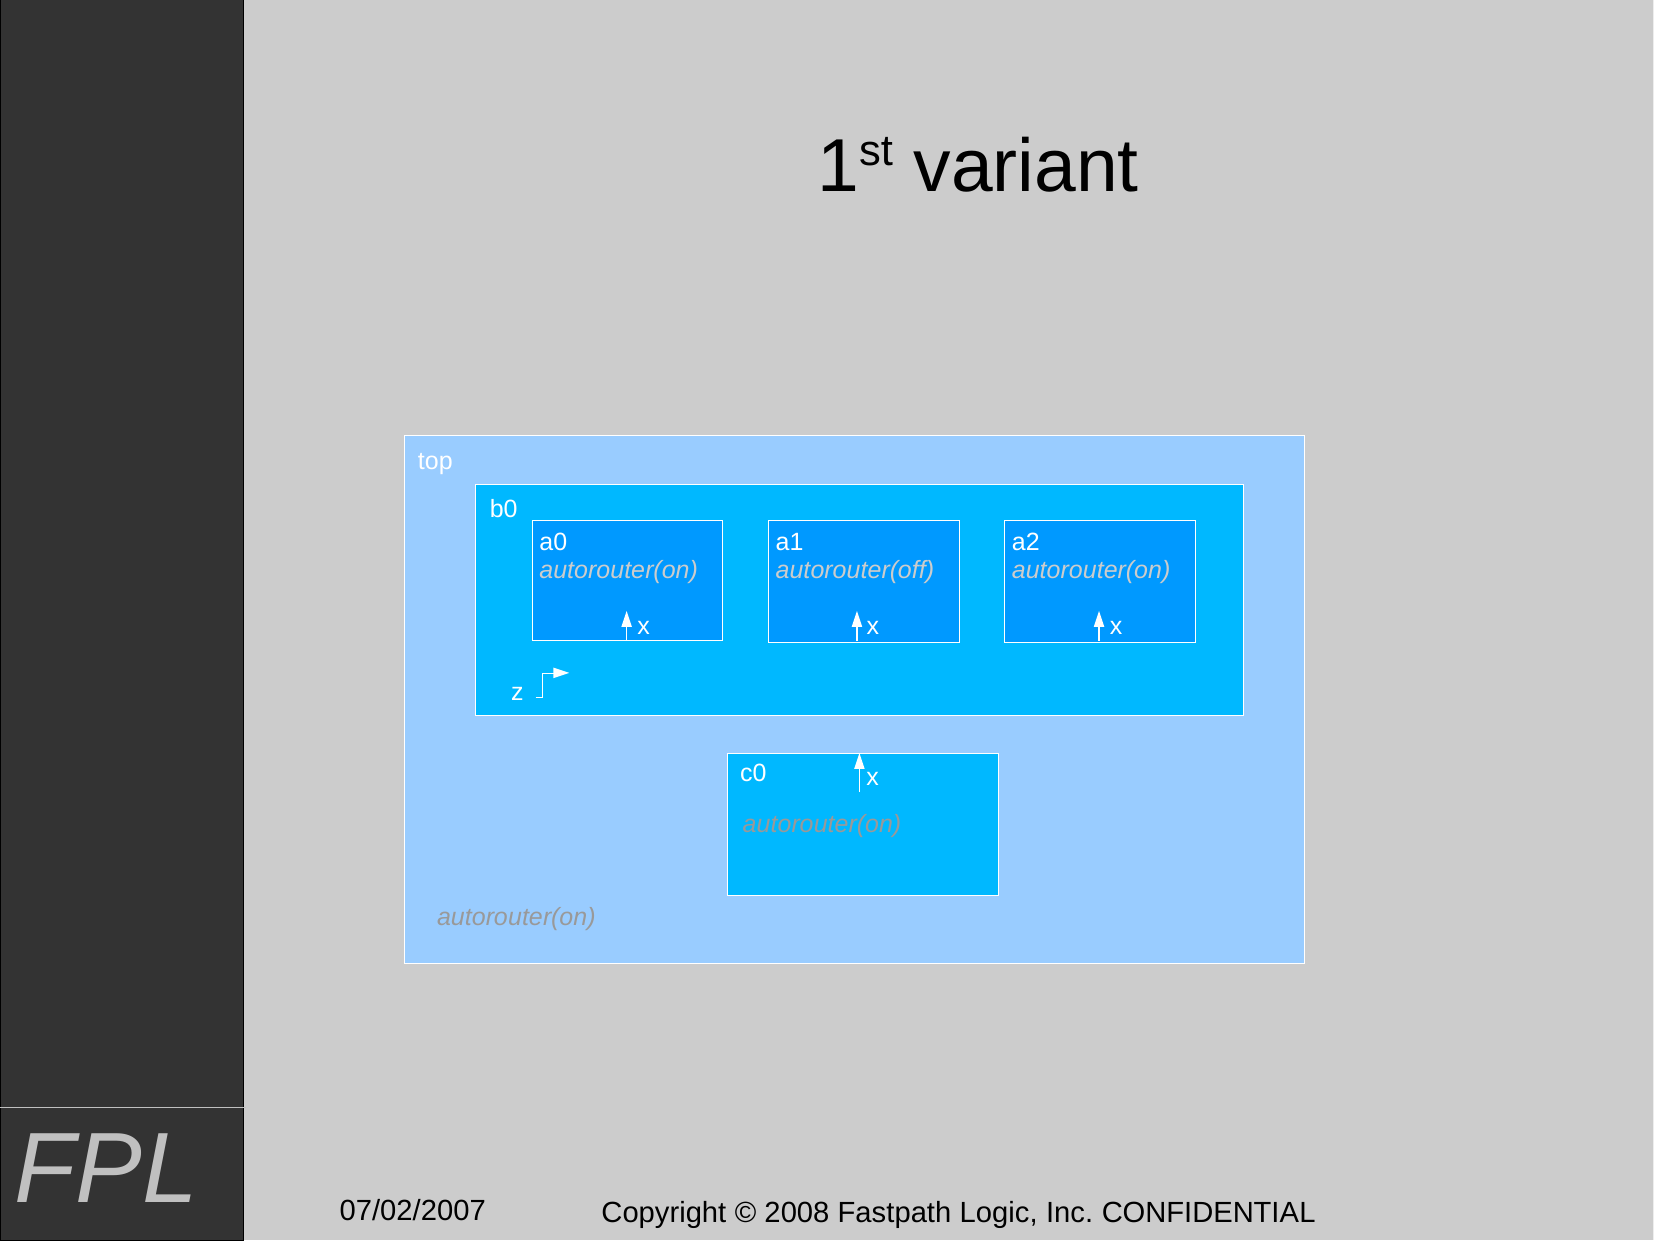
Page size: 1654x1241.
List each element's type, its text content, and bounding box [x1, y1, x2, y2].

text_box a0 autorouter(on) x [524, 520, 740, 648]
text_box b0 [475, 487, 540, 531]
text_box [404, 435, 1305, 964]
title 1st variant [426, 57, 1529, 274]
text_box x [851, 755, 893, 799]
text_box top [403, 439, 485, 483]
text_box a1 autorouter(off) x [760, 520, 979, 649]
text_box z [496, 670, 538, 714]
text_box c0 [725, 751, 790, 795]
text_box autorouter(on) [422, 895, 611, 939]
text_box autorouter(on) [727, 753, 999, 896]
text_box a2 autorouter(on) x [997, 520, 1218, 649]
